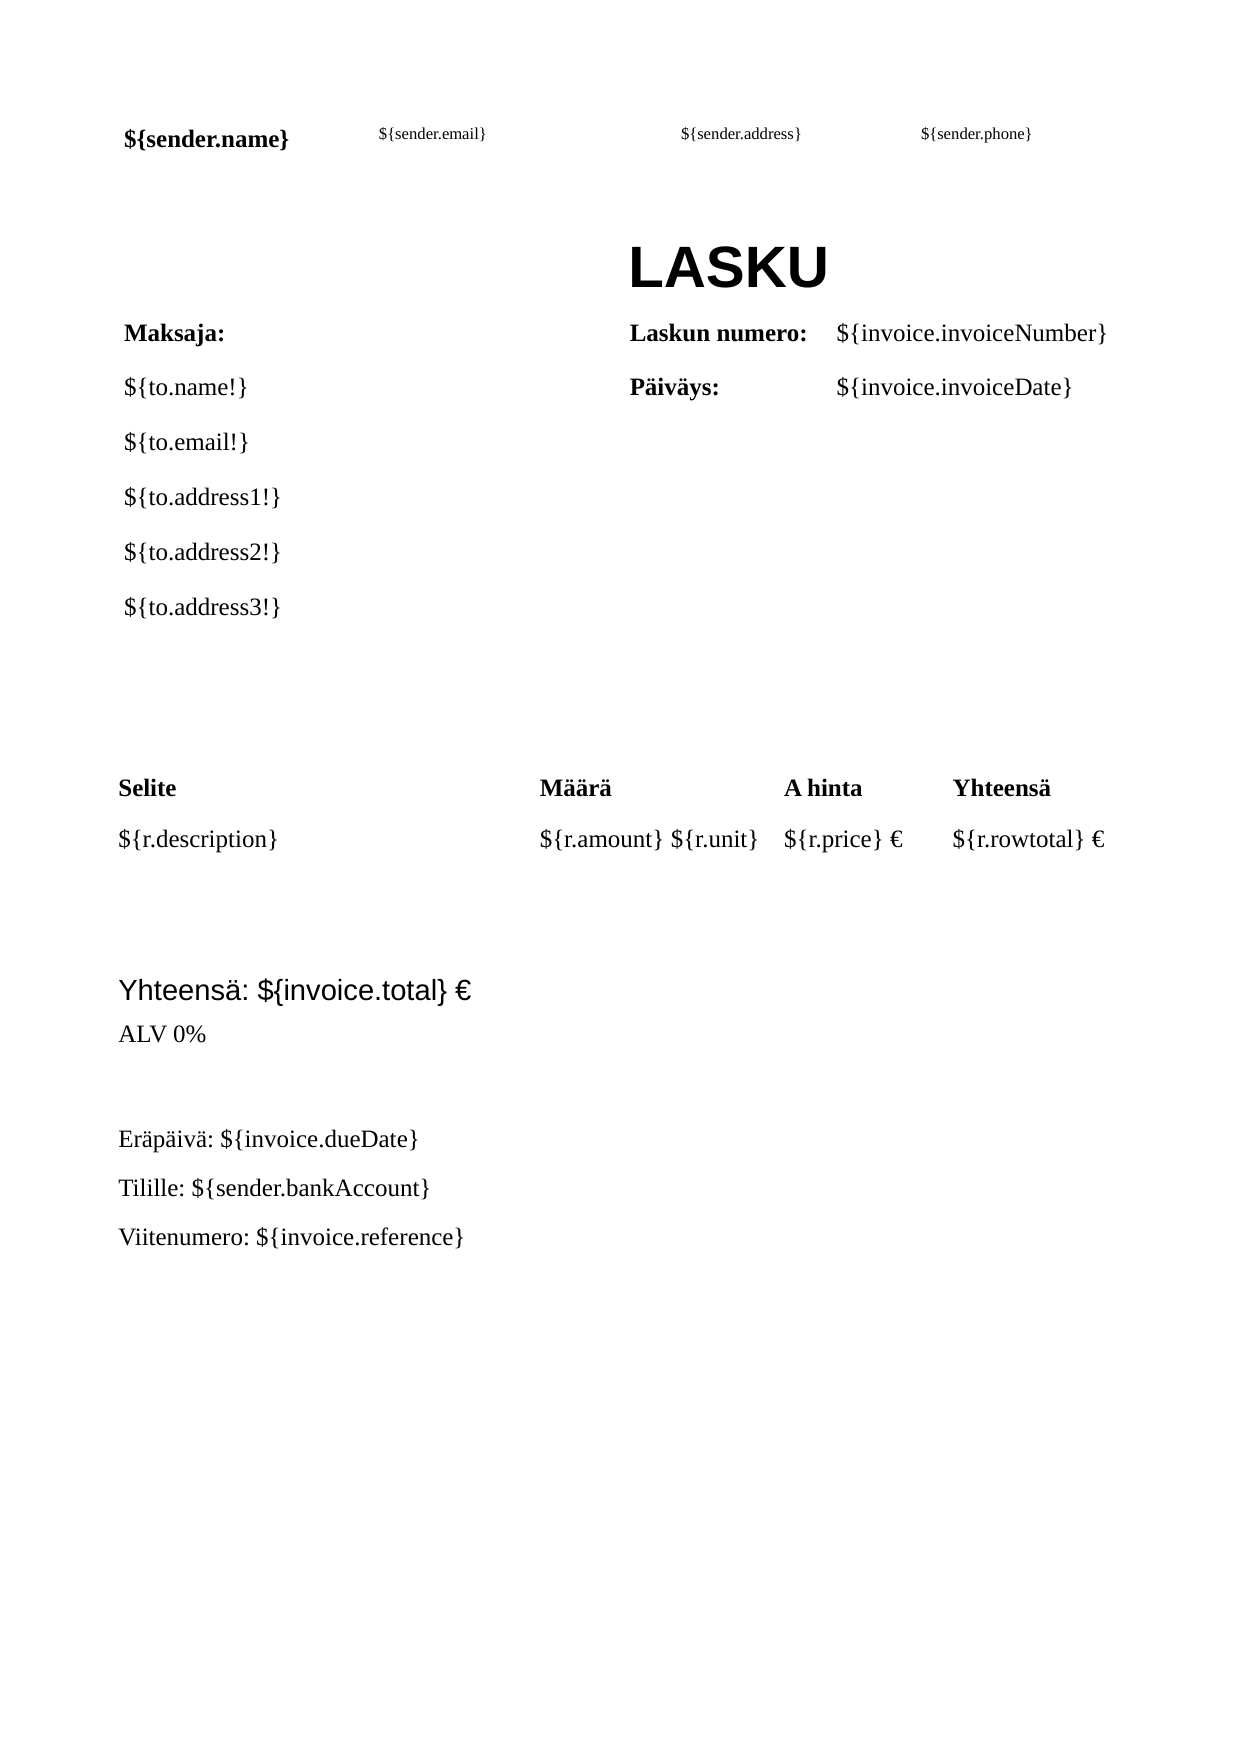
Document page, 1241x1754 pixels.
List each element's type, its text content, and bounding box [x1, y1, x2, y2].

table_cell [624, 531, 831, 586]
table_cell Päiväys: [624, 367, 831, 422]
table_header ${invoice.invoiceNumber} [831, 312, 1122, 367]
table_header Maksaja: [118, 312, 624, 367]
table_cell ${to.address3!} [118, 586, 624, 641]
table_cell ${to.address1!} [118, 476, 624, 531]
table_header Selite [107, 762, 528, 813]
table_cell ${r.description} [107, 813, 528, 864]
table_header ${sender.email} [369, 118, 671, 173]
table_cell [624, 422, 831, 476]
table_header ${sender.name} [118, 118, 369, 173]
table_cell [831, 586, 1122, 641]
text Eräpäivä: ${invoice.dueDate} [118, 1124, 1122, 1153]
table_cell ${r.amount} ${r.unit} [528, 813, 773, 864]
text Tilille: ${sender.bankAccount} [118, 1173, 1122, 1202]
text Viitenumero: ${invoice.reference} [118, 1222, 1122, 1251]
table_header A hinta [773, 762, 941, 813]
table_cell [624, 476, 831, 531]
table_header ${sender.phone} [915, 118, 1122, 173]
table_header Yhteensä [941, 762, 1120, 813]
table_cell ${r.price} € [773, 813, 941, 864]
title LASKU [118, 232, 1122, 299]
table_cell ${to.name!} [118, 367, 624, 422]
table_cell ${to.address2!} [118, 531, 624, 586]
table_cell ${invoice.invoiceDate} [831, 367, 1122, 422]
table_header Laskun numero: [624, 312, 831, 367]
table_header Määrä [528, 762, 773, 813]
table_cell [831, 531, 1122, 586]
subtitle Yhteensä: ${invoice.total} € [118, 973, 1122, 1006]
table_cell [831, 422, 1122, 476]
table_cell ${to.email!} [118, 422, 624, 476]
table_cell [831, 476, 1122, 531]
table_cell ${r.rowtotal} € [941, 813, 1120, 864]
text ALV 0% [118, 1019, 1122, 1048]
table_cell [624, 586, 831, 641]
table_header ${sender.address} [671, 118, 915, 173]
